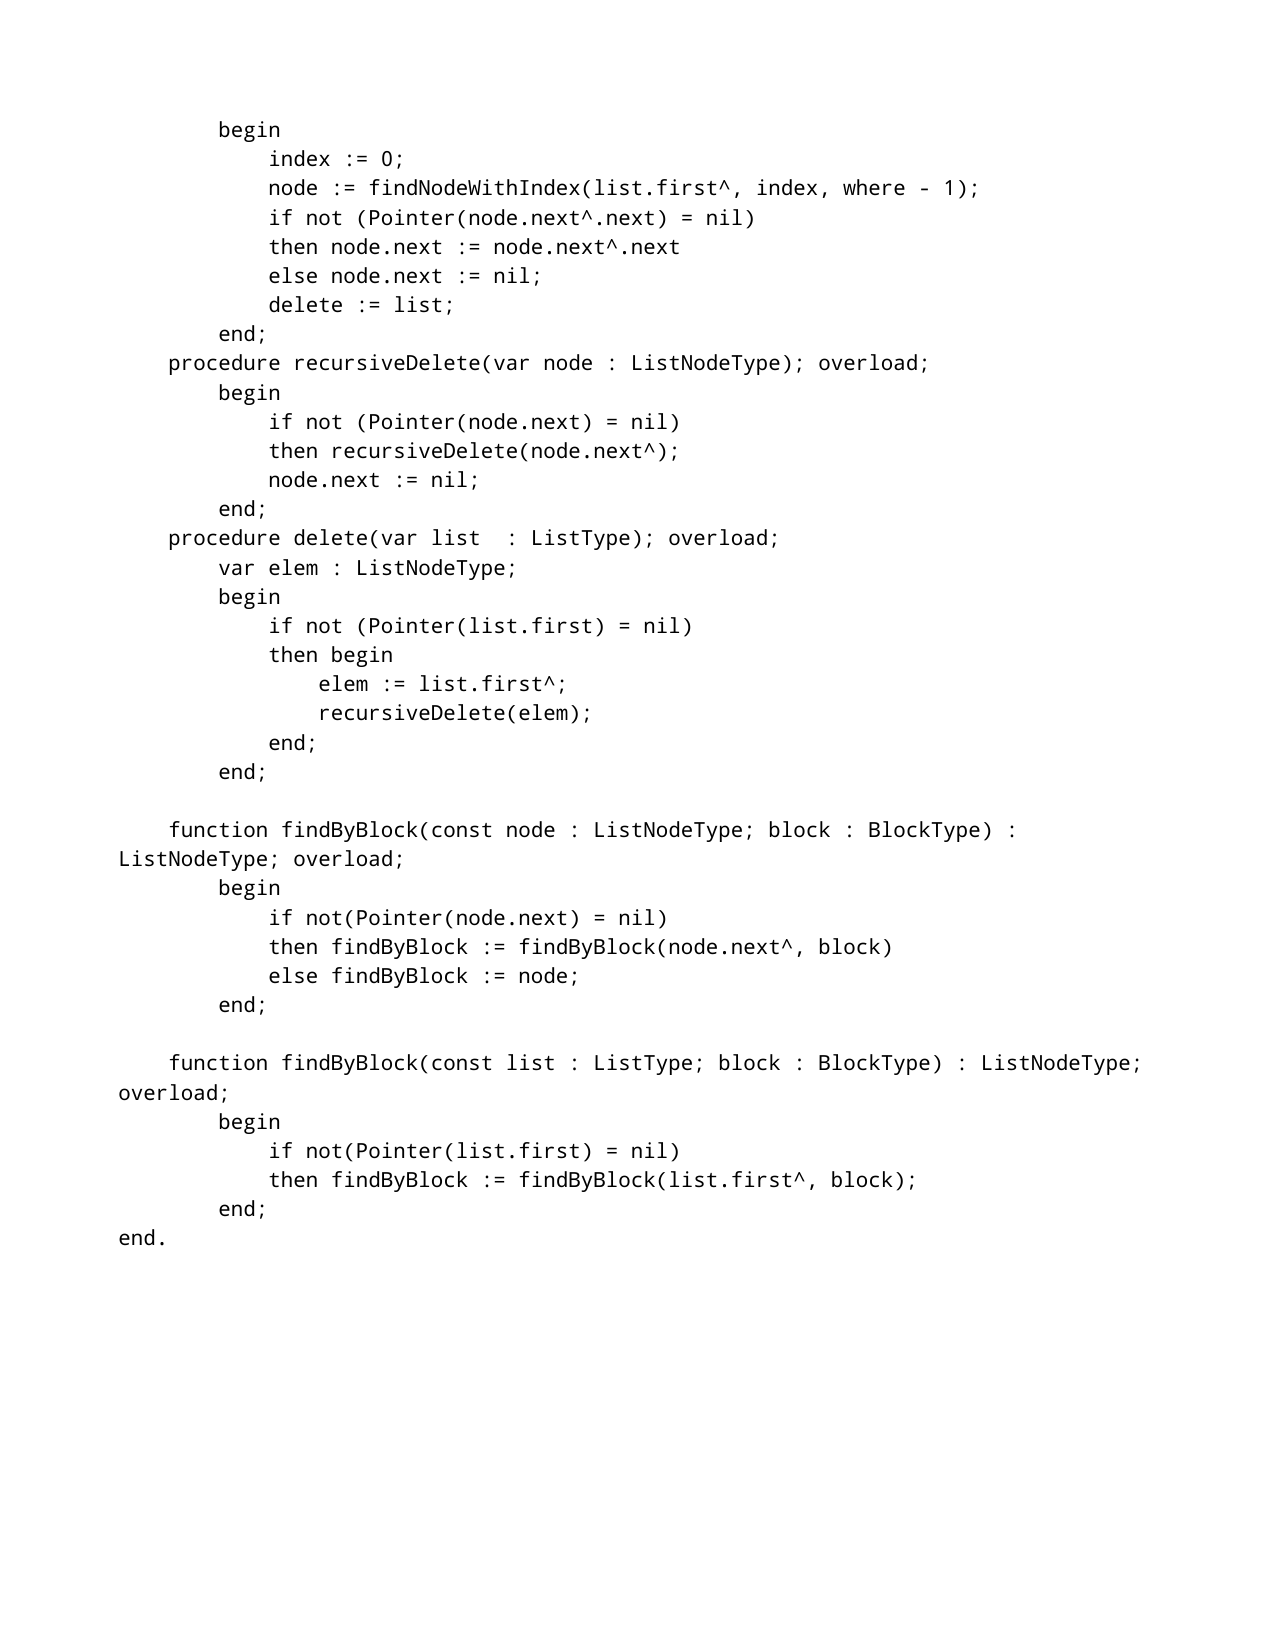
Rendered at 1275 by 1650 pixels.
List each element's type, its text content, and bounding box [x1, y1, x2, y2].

text function findByBlock(const list : ListType; block : BlockType) : ListNodeType; overload; [118, 1051, 1157, 1105]
text end; [118, 497, 1157, 522]
text then recursiveDelete(node.next^); [118, 439, 1157, 463]
text if not(Pointer(list.first) = nil) [118, 1139, 1157, 1163]
text end; [118, 760, 1157, 784]
text recursiveDelete(elem); [118, 701, 1157, 726]
text end; [118, 993, 1157, 1017]
text end. [118, 1226, 1157, 1251]
text if not (Pointer(node.next^.next) = nil) [118, 206, 1157, 230]
text if not(Pointer(node.next) = nil) [118, 906, 1157, 930]
text begin [118, 1110, 1157, 1134]
text delete := list; [118, 293, 1157, 317]
text then begin [118, 643, 1157, 667]
text then findByBlock := findByBlock(node.next^, block) [118, 935, 1157, 959]
text end; [118, 1197, 1157, 1222]
text procedure delete(var list : ListType); overload; [118, 526, 1157, 551]
text begin [118, 876, 1157, 901]
text node := findNodeWithIndex(list.first^, index, where - 1); [118, 176, 1157, 201]
text if not (Pointer(list.first) = nil) [118, 614, 1157, 638]
text elem := list.first^; [118, 672, 1157, 697]
text else node.next := nil; [118, 264, 1157, 288]
text end; [118, 322, 1157, 347]
text var elem : ListNodeType; [118, 556, 1157, 580]
text else findByBlock := node; [118, 964, 1157, 988]
text end; [118, 731, 1157, 755]
text if not (Pointer(node.next) = nil) [118, 410, 1157, 434]
text function findByBlock(const node : ListNodeType; block : BlockType) : ListNodeType; overload; [118, 818, 1157, 872]
text procedure recursiveDelete(var node : ListNodeType); overload; [118, 351, 1157, 376]
text begin [118, 585, 1157, 609]
text node.next := nil; [118, 468, 1157, 492]
text begin [118, 381, 1157, 405]
text index := 0; [118, 147, 1157, 172]
text then node.next := node.next^.next [118, 235, 1157, 259]
text then findByBlock := findByBlock(list.first^, block); [118, 1168, 1157, 1192]
text begin [118, 118, 1157, 142]
